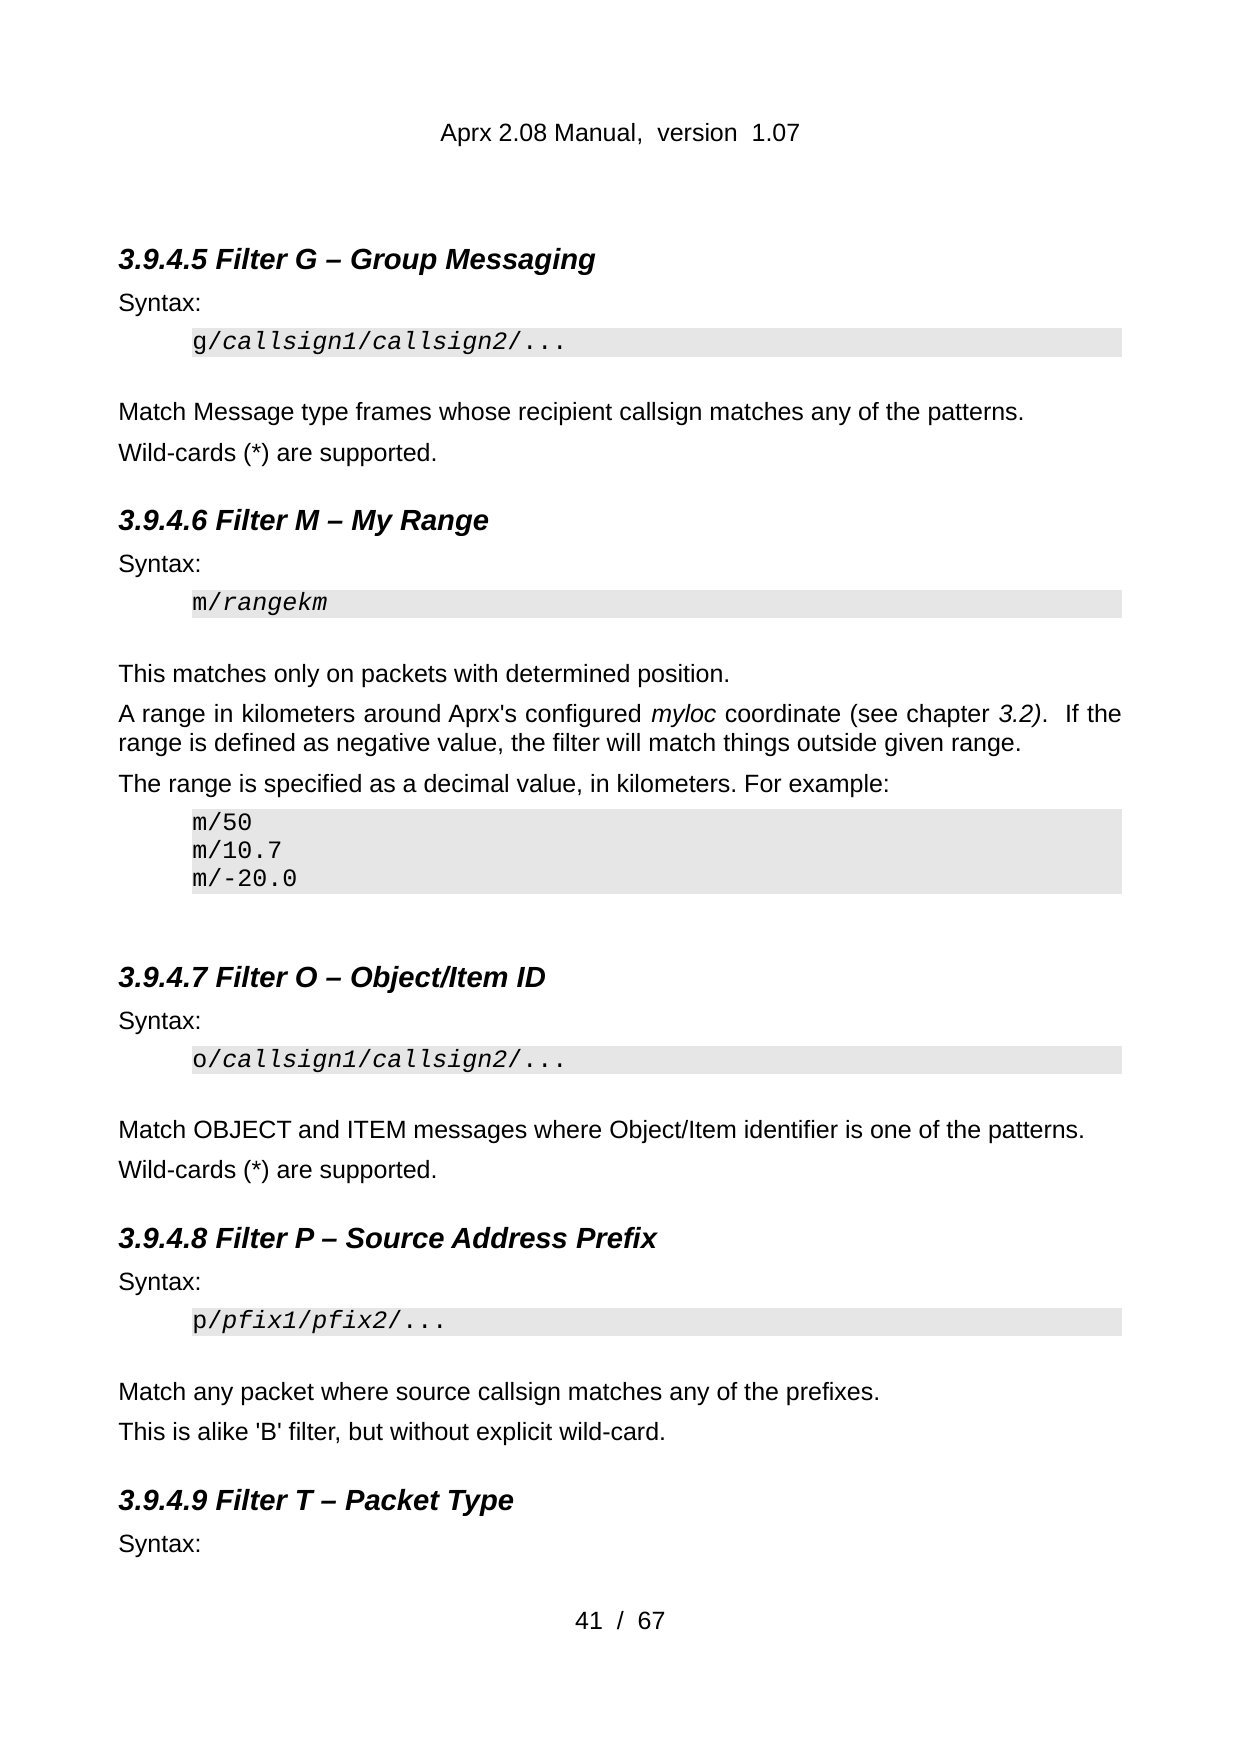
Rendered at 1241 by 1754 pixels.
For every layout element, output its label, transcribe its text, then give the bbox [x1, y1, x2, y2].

text The range is specified as a decimal value, in kilometers. For example: [118, 768, 1122, 797]
text g/callsign1/callsign2/... [192, 328, 1122, 357]
text Syntax: [118, 1006, 1122, 1034]
text m/-20.0 [192, 866, 1122, 894]
text This is alike 'B' filter, but without explicit wild-card. [118, 1417, 1122, 1446]
text Match any packet where source callsign matches any of the prefixes. [118, 1376, 1122, 1405]
text m/rangekm [192, 590, 1122, 618]
text Syntax: [118, 549, 1122, 578]
text Wild-cards (*) are supported. [118, 1156, 1122, 1184]
text Match Message type frames whose recipient callsign matches any of the patterns. [118, 397, 1122, 426]
text Match OBJECT and ITEM messages where Object/Item identifier is one of the patterns. [118, 1115, 1122, 1144]
subtitle Filter T – Packet Type [118, 1482, 1122, 1516]
text Syntax: [118, 1267, 1122, 1296]
subtitle Filter P – Source Address Prefix [118, 1221, 1122, 1254]
subtitle Filter G – Group Messaging [118, 242, 1122, 275]
text p/pfix1/pfix2/... [192, 1308, 1122, 1336]
text This matches only on packets with determined position. [118, 659, 1122, 687]
subtitle Filter O – Object/Item ID [118, 959, 1122, 993]
text Syntax: [118, 1528, 1122, 1557]
text A range in kilometers around Aprx's configured myloc coordinate (see chapter 3.2). If the range is defined as negative value, the filter will match things outside given range. [118, 699, 1122, 757]
subtitle Filter M – My Range [118, 503, 1122, 537]
text o/callsign1/callsign2/... [192, 1046, 1122, 1074]
text m/10.7 [192, 837, 1122, 866]
text Wild-cards (*) are supported. [118, 438, 1122, 467]
text Syntax: [118, 288, 1122, 317]
text m/50 [192, 809, 1122, 837]
